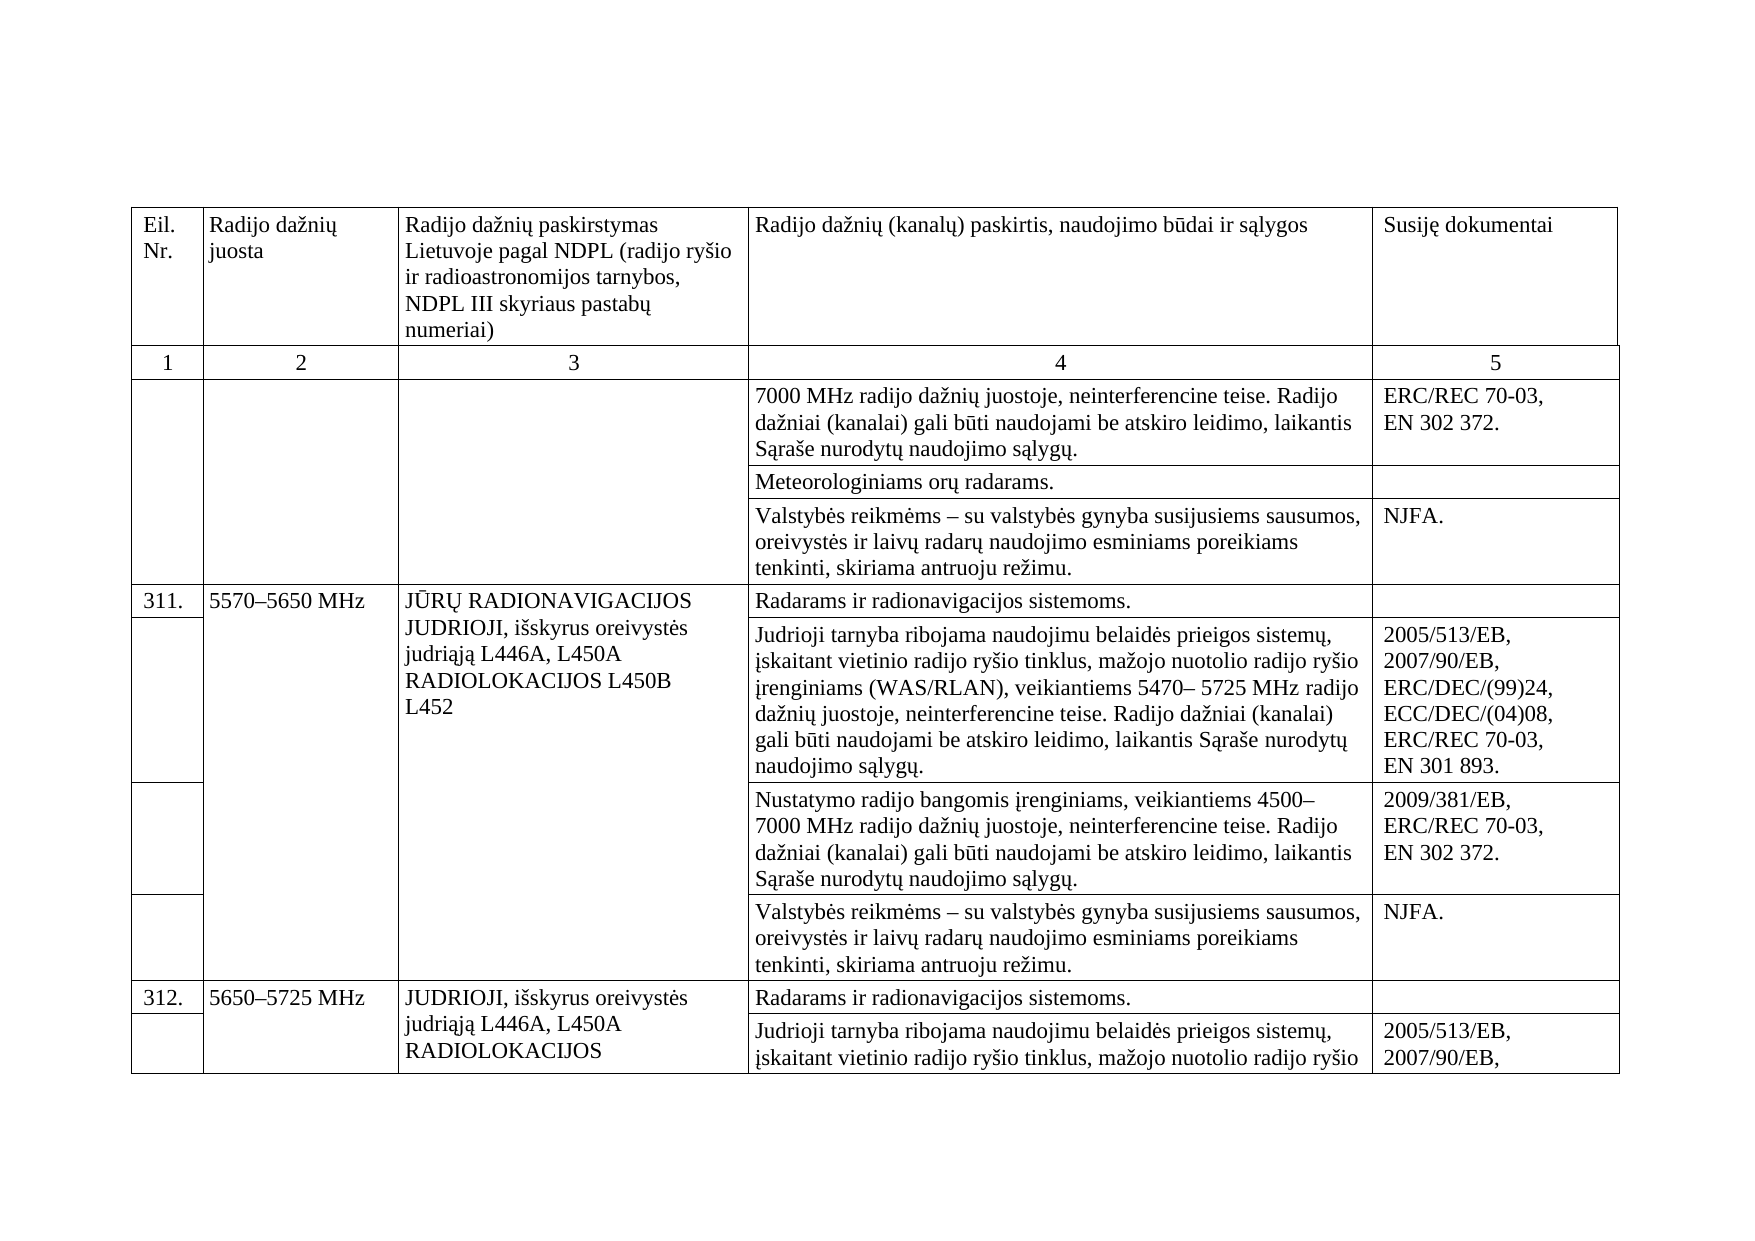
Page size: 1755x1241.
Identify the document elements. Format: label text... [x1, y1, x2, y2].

table_cell [1373, 585, 1619, 617]
table_cell 2005/513/EB, 2007/90/EB, [1373, 1014, 1619, 1073]
table_cell 2009/381/EB, ERC/REC 70-03, EN 302 372. [1373, 783, 1619, 894]
table_cell 311. [132, 585, 203, 617]
table_cell [132, 895, 203, 980]
table_cell Radarams ir radionavigacijos sistemoms. [749, 585, 1372, 617]
table_cell 3 [399, 346, 748, 378]
table_header Radijo dažnių (kanalų) paskirtis, naudojimo būdai ir sąlygos [749, 208, 1372, 345]
table_header Radijo dažnių paskirstymas Lietuvoje pagal NDPL (radijo ryšio ir radioastronomijos tarnybos, NDPL III skyriaus pastabų numeriai) [399, 208, 748, 345]
table_cell [132, 1014, 203, 1073]
table_cell [399, 380, 748, 584]
table_cell NJFA. [1373, 895, 1619, 980]
table_cell 312. [132, 981, 203, 1013]
table_cell 2 [204, 346, 398, 378]
table_cell 4 [749, 346, 1372, 378]
table_header Radijo dažnių juosta [204, 208, 398, 345]
table_header Eil. Nr. [132, 208, 203, 345]
table_cell [1373, 981, 1619, 1013]
table_cell Judrioji tarnyba ribojama naudojimu belaidės prieigos sistemų, įskaitant vietinio radijo ryšio tinklus, mažojo nuotolio radijo ryšio [749, 1014, 1372, 1073]
table_cell [1373, 466, 1619, 498]
table_cell 2005/513/EB, 2007/90/EB, ERC/DEC/(99)24, ECC/DEC/(04)08, ERC/REC 70-03, EN 301 893. [1373, 618, 1619, 782]
table_cell JUDRIOJI, išskyrus oreivystės judriąją L446A, L450A RADIOLOKACIJOS [399, 981, 748, 1073]
table_cell [132, 783, 203, 894]
table_cell 5 [1373, 346, 1619, 378]
table_cell JŪRŲ RADIONAVIGACIJOS JUDRIOJI, išskyrus oreivystės judriąją L446A, L450A RADIOLOKACIJOS L450B L452 [399, 585, 748, 980]
table_cell NJFA. [1373, 499, 1619, 584]
table_cell 7000 MHz radijo dažnių juostoje, neinterferencine teise. Radijo dažniai (kanalai) gali būti naudojami be atskiro leidimo, laikantis Sąraše nurodytų naudojimo sąlygų. [749, 380, 1372, 464]
table_cell [204, 380, 398, 584]
table_cell ERC/REC 70-03, EN 302 372. [1373, 380, 1619, 464]
table_cell Meteorologiniams orų radarams. [749, 466, 1372, 498]
table_header Susiję dokumentai [1373, 208, 1617, 345]
table_cell Nustatymo radijo bangomis įrenginiams, veikiantiems 4500– 7000 MHz radijo dažnių juostoje, neinterferencine teise. Radijo dažniai (kanalai) gali būti naudojami be atskiro leidimo, laikantis Sąraše nurodytų naudojimo sąlygų. [749, 783, 1372, 894]
table_cell [132, 618, 203, 782]
table_cell [132, 380, 203, 584]
table_cell 5650–5725 MHz [204, 981, 398, 1073]
table_cell Judrioji tarnyba ribojama naudojimu belaidės prieigos sistemų, įskaitant vietinio radijo ryšio tinklus, mažojo nuotolio radijo ryšio įrenginiams (WAS/RLAN), veikiantiems 5470– 5725 MHz radijo dažnių juostoje, neinterferencine teise. Radijo dažniai (kanalai) gali būti naudojami be atskiro leidimo, laikantis Sąraše nurodytų naudojimo sąlygų. [749, 618, 1372, 782]
table_cell 5570–5650 MHz [204, 585, 398, 980]
table_cell Radarams ir radionavigacijos sistemoms. [749, 981, 1372, 1013]
table_cell Valstybės reikmėms – su valstybės gynyba susijusiems sausumos, oreivystės ir laivų radarų naudojimo esminiams poreikiams tenkinti, skiriama antruoju režimu. [749, 499, 1372, 584]
table_cell Valstybės reikmėms – su valstybės gynyba susijusiems sausumos, oreivystės ir laivų radarų naudojimo esminiams poreikiams tenkinti, skiriama antruoju režimu. [749, 895, 1372, 980]
table_cell 1 [132, 346, 203, 378]
